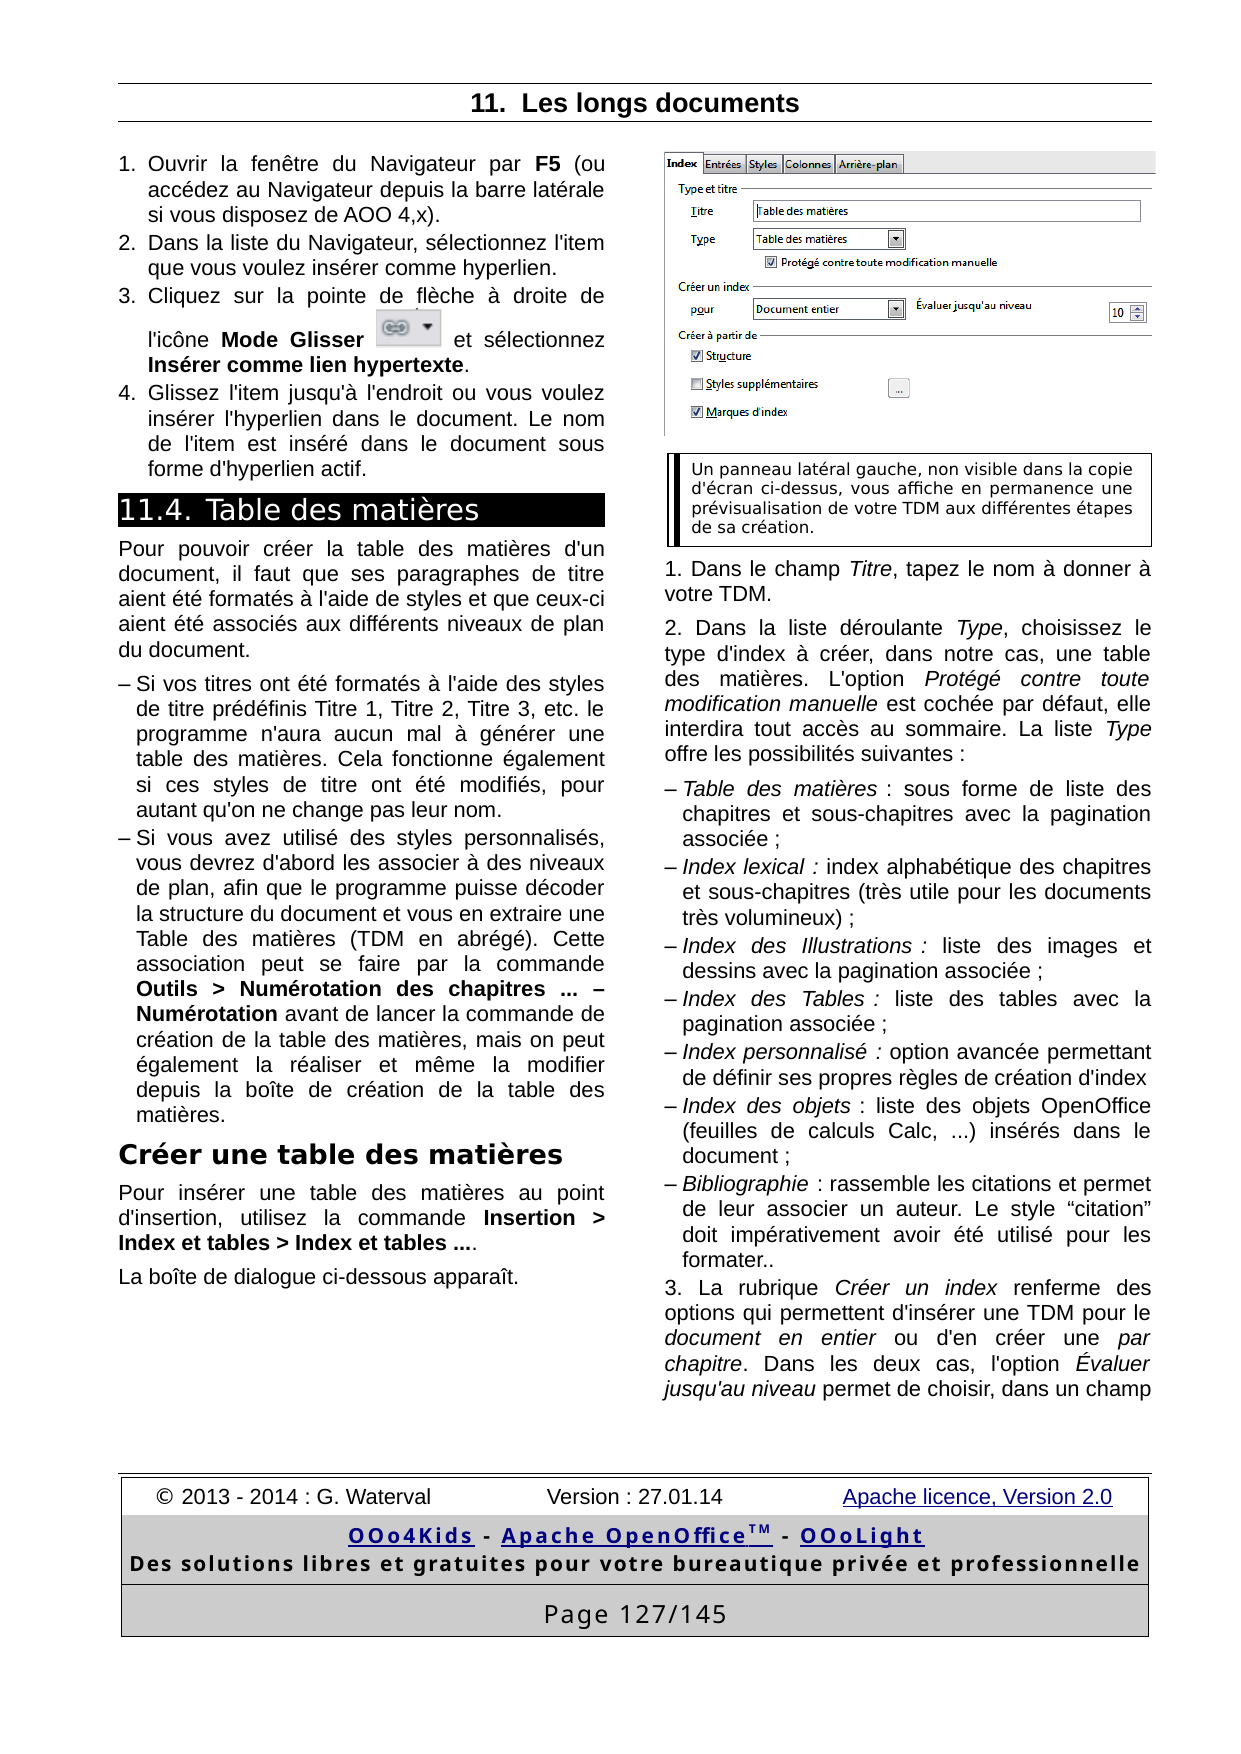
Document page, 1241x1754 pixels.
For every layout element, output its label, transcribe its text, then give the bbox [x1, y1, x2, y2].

list Si vos titres ont été formatés à l'aide des styles de titre prédéfinis Titre 1, Titre 2, Titre 3, etc. le programme n'aura aucun mal à générer une table des matières. Cela fonctionne également si ces styles de titre ont été modifiés, pour autant qu'on ne change pas leur nom. [118, 671, 605, 822]
list Index personnalisé : option avancée permettant de définir ses propres règles de création d'index [664, 1039, 1152, 1089]
list Index des objets : liste des objets OpenOffice (feuilles de calculs Calc, ...) insérés dans le document ; [664, 1092, 1152, 1168]
list Index des Tables : liste des tables avec la pagination associée ; [664, 986, 1152, 1036]
list Si vous avez utilisé des styles personnalisés, vous devrez d'abord les associer à des niveaux de plan, afin que le programme puisse décoder la structure du document et vous en extraire une Table des matières (TDM en abrégé). Cette association peut se faire par la commande Outils > Numérotation des chapitres ... – Numérotation avant de lancer la commande de création de la table des matières, mais on peut également la réaliser et même la modifier depuis la boîte de création de la table des matières. [118, 825, 605, 1127]
subtitle Créer une table des matières [118, 1139, 605, 1171]
list Index lexical : index alphabétique des chapitres et sous-chapitres (très utile pour les documents très volumineux) ; [664, 854, 1152, 929]
text 3. La rubrique Créer un index renferme des options qui permettent d'insérer une TDM pour le document en entier ou d'en créer une par chapitre. Dans les deux cas, l'option Évaluer jusqu'au niveau permet de choisir, dans un champ [664, 1275, 1152, 1401]
subtitle Table des matières [118, 493, 605, 527]
list Ouvrir la fenêtre du Navigateur par F5 (ou accédez au Navigateur depuis la barre latérale si vous disposez de AOO 4,x). [118, 151, 605, 227]
text 2. Dans la liste déroulante Type, choisissez le type d'index à créer, dans notre cas, une table des matières. L'option Protégé contre toute modification manuelle est cochée par défaut, elle interdira tout accès au sommaire. La liste Type offre les possibilités suivantes : [664, 615, 1152, 767]
picture [376, 308, 442, 348]
text 1. Dans le champ Titre, tapez le nom à donner à votre TDM. [664, 556, 1152, 606]
list Index des Illustrations : liste des images et dessins avec la pagination associée ; [664, 932, 1152, 983]
table_header Un panneau latéral gauche, non visible dans la copie d'écran ci-dessus, vous affiche en permanence une prévisualisation de votre TDM aux différentes étapes de sa création. [680, 454, 1151, 546]
list Dans la liste du Navigateur, sélectionnez l'item que vous voulez insérer comme hyperlien. [118, 230, 605, 280]
text La boîte de dialogue ci-dessous apparaît. [118, 1264, 605, 1289]
list Bibliographie : rassemble les citations et permet de leur associer un auteur. Le style “citation” doit impérativement avoir été utilisé pour les formater.. [664, 1171, 1152, 1272]
list Cliquez sur la pointe de flèche à droite de l'icône Mode Glisser et sélectionnez Insérer comme lien hypertexte. [118, 283, 605, 377]
list Table des matières : sous forme de liste des chapitres et sous-chapitres avec la pagination associée ; [664, 775, 1152, 851]
list Glissez l'item jusqu'à l'endroit ou vous voulez insérer l'hyperlien dans le document. Le nom de l'item est inséré dans le document sous forme d'hyperlien actif. [118, 380, 605, 481]
text Pour insérer une table des matières au point d'insertion, utilisez la commande Insertion > Index et tables > Index et tables .... [118, 1179, 605, 1255]
text Pour pouvoir créer la table des matières d'un document, il faut que ses paragraphes de titre aient été formatés à l'aide de styles et que ceux-ci aient été associés aux différents niveaux de plan du document. [118, 536, 605, 662]
